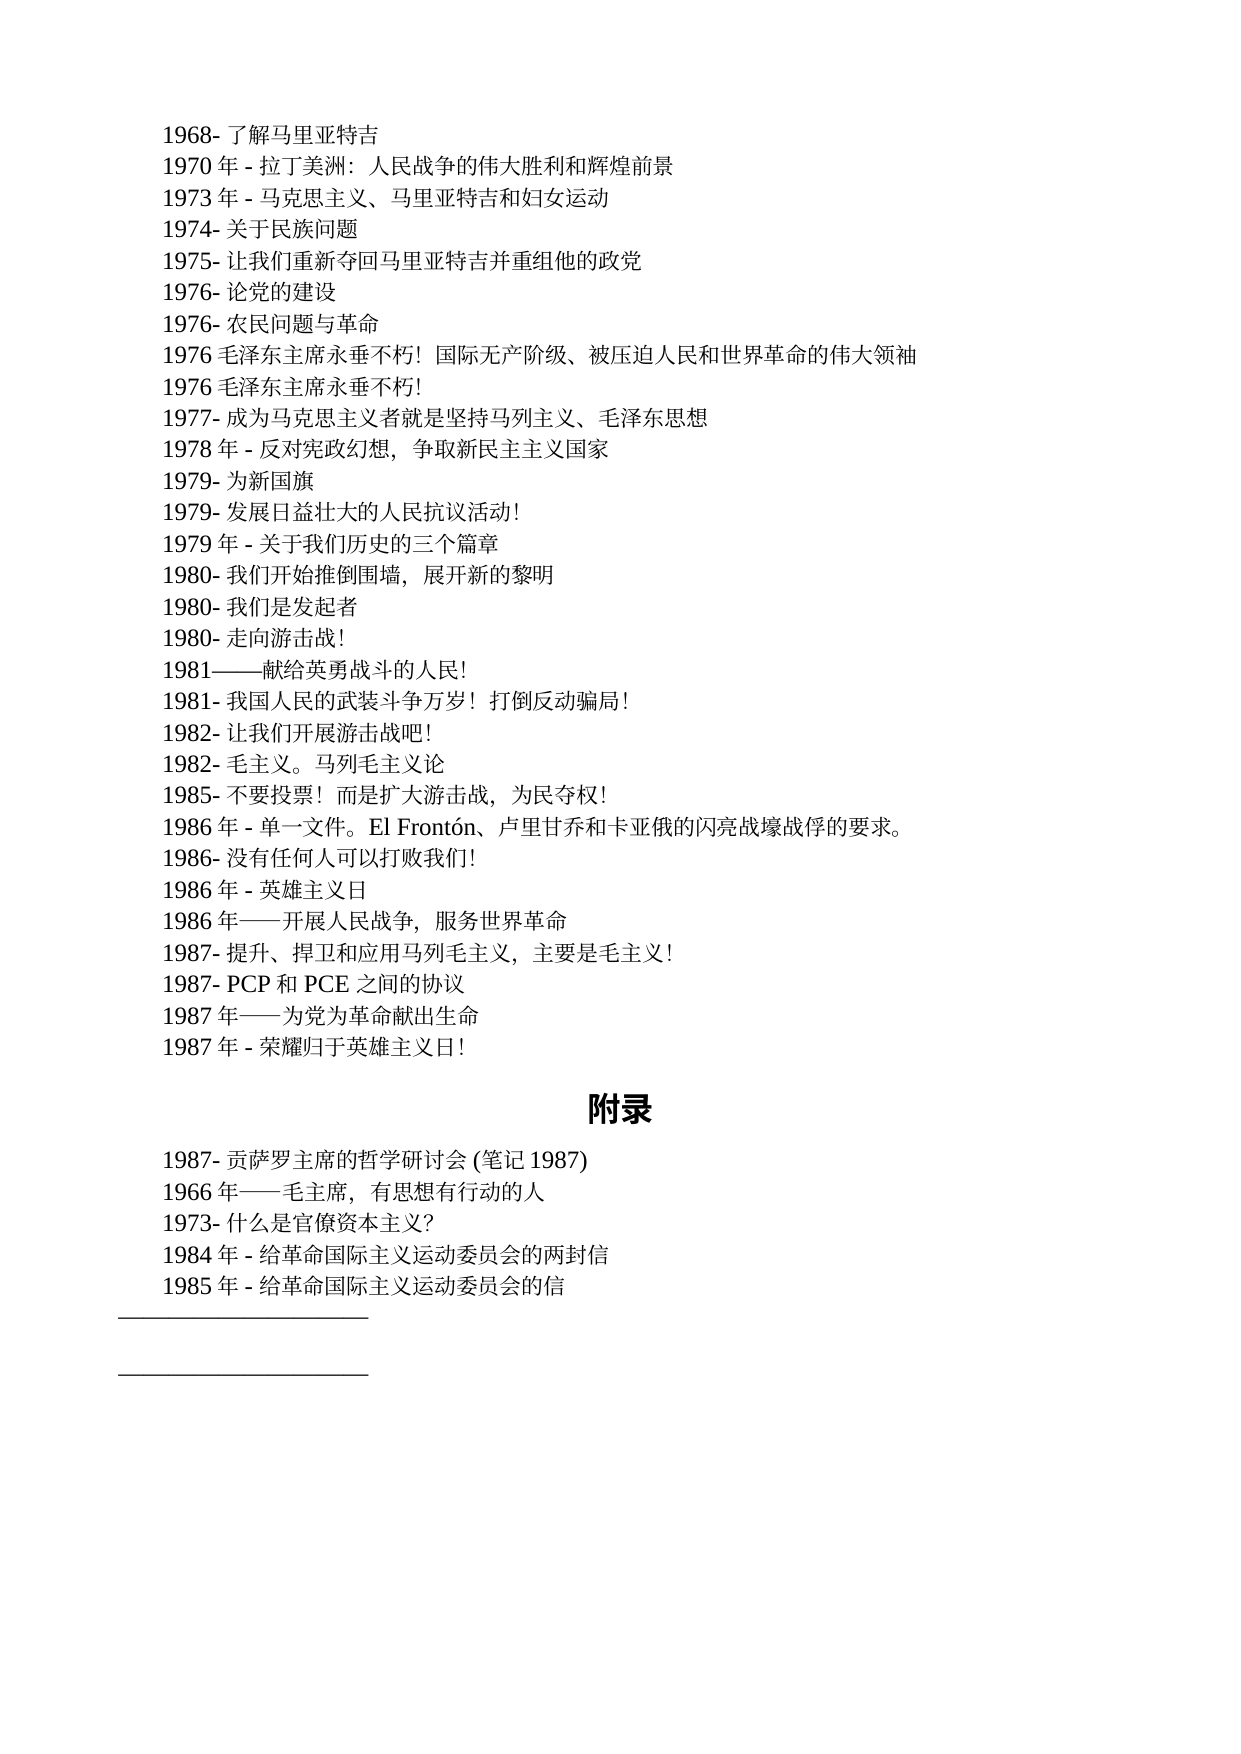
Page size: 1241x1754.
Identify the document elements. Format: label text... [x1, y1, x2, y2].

text 1982- 让我们开展游击战吧！ [118, 716, 1122, 747]
text 1975- 让我们重新夺回马里亚特吉并重组他的政党 [118, 244, 1122, 275]
text 1976- 论党的建设 [118, 275, 1122, 307]
text 1978年 - 反对宪政幻想，争取新民主主义国家 [118, 433, 1122, 464]
text 1976毛泽东主席永垂不朽！ [118, 370, 1122, 401]
text 1973- 什么是官僚资本主义？ [118, 1206, 1122, 1238]
text 1976毛泽东主席永垂不朽！国际无产阶级、被压迫人民和世界革命的伟大领袖 [118, 338, 1122, 370]
subtitle 附录 [118, 1083, 1122, 1131]
text 1970年 - 拉丁美洲：人民战争的伟大胜利和辉煌前景 [118, 149, 1122, 181]
text 1986年 - 英雄主义日 [118, 873, 1122, 904]
text 1979年 - 关于我们历史的三个篇章 [118, 527, 1122, 558]
text 1985- 不要投票！而是扩大游击战，为民夺权！ [118, 779, 1122, 810]
text 1987年——为党为革命献出生命 [118, 999, 1122, 1030]
text 1974- 关于民族问题 [118, 212, 1122, 244]
text 1973年 - 马克思主义、马里亚特吉和妇女运动 [118, 181, 1122, 212]
text 1968- 了解马里亚特吉 [118, 118, 1122, 149]
text 1980- 我们是发起者 [118, 590, 1122, 621]
text 1966年——毛主席，有思想有行动的人 [118, 1175, 1122, 1206]
text —————————— [118, 1301, 1122, 1329]
text 1981——献给英勇战斗的人民！ [118, 653, 1122, 684]
text 1979- 为新国旗 [118, 464, 1122, 496]
text 1986年 - 单一文件。El Frontón、卢里甘乔和卡亚俄的闪亮战壕战俘的要求。 [118, 810, 1122, 842]
text 1981- 我国人民的武装斗争万岁！打倒反动骗局！ [118, 684, 1122, 716]
text 1987年 - 荣耀归于英雄主义日！ [118, 1030, 1122, 1062]
text 1987- 提升、捍卫和应用马列毛主义，主要是毛主义！ [118, 936, 1122, 967]
text 1977- 成为马克思主义者就是坚持马列主义、毛泽东思想 [118, 401, 1122, 433]
text 1982- 毛主义。马列毛主义论 [118, 747, 1122, 779]
text 1987- 贡萨罗主席的哲学研讨会 (笔记1987) [118, 1143, 1122, 1175]
text 1986年——开展人民战争，服务世界革命 [118, 904, 1122, 936]
text —————————— [118, 1358, 1122, 1387]
text 1986- 没有任何人可以打败我们！ [118, 842, 1122, 873]
text 1984年 - 给革命国际主义运动委员会的两封信 [118, 1238, 1122, 1269]
text 1985年 - 给革命国际主义运动委员会的信 [118, 1269, 1122, 1301]
text 1980- 我们开始推倒围墙，展开新的黎明 [118, 558, 1122, 590]
text 1980- 走向游击战！ [118, 621, 1122, 653]
text 1979- 发展日益壮大的人民抗议活动！ [118, 496, 1122, 527]
text 1976- 农民问题与革命 [118, 307, 1122, 338]
text 1987- PCP 和 PCE 之间的协议 [118, 967, 1122, 999]
